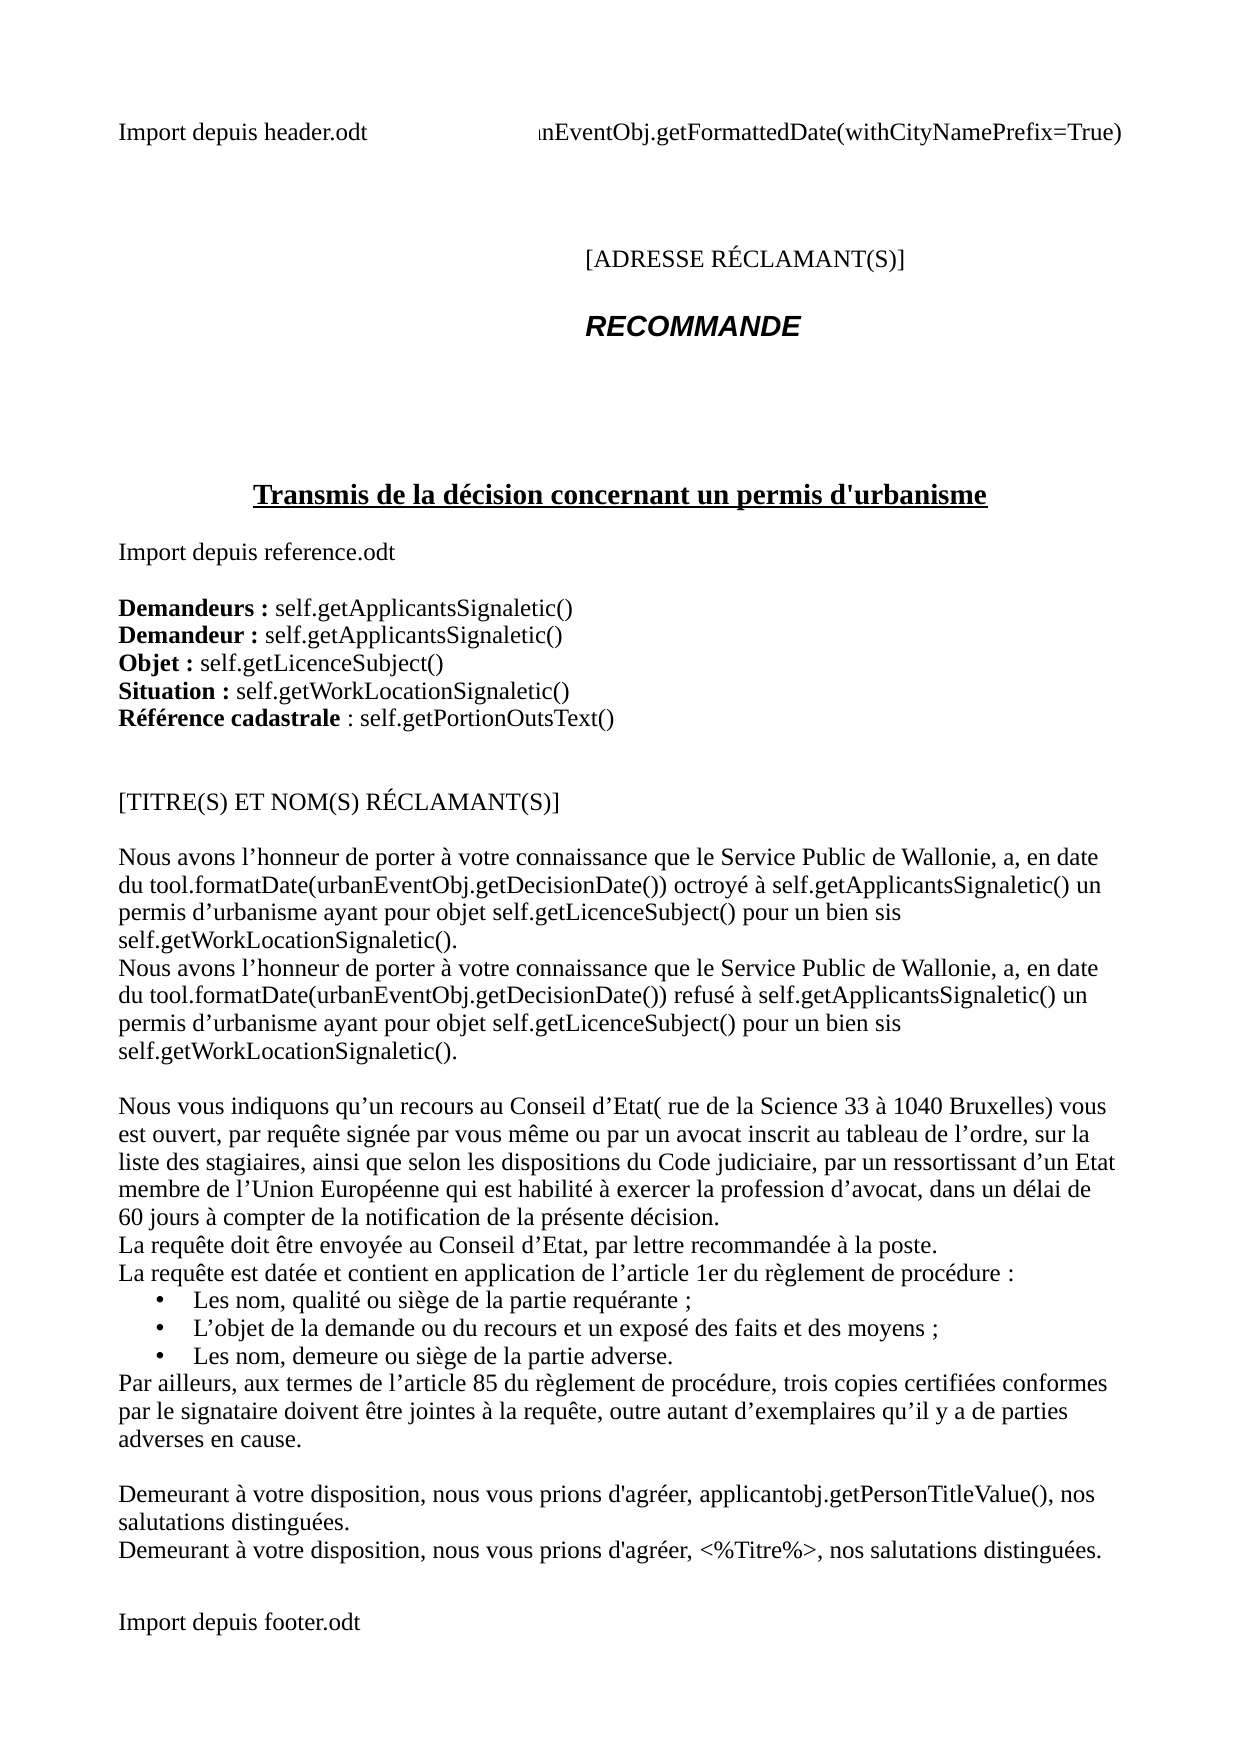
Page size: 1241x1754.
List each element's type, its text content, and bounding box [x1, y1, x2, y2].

subtitle RECOMMANDE [585, 310, 1108, 343]
text [TITRE(S) ET NOM(S) RÉCLAMANT(S)] [118, 788, 1122, 815]
text urbanEventObj.getFormattedDate(withCityNamePrefix=True) [118, 118, 1122, 427]
text Par ailleurs, aux termes de l’article 85 du règlement de procédure, trois copies certifiées conformes par le signataire doivent être jointes à la requête, outre autant d’exemplaires qu’il y a de parties adverses en cause. [118, 1369, 1122, 1453]
text [ADRESSE RÉCLAMANT(S)] [585, 245, 1108, 273]
text Objet : self.getLicenceSubject() [118, 649, 1122, 677]
text Demeurant à votre disposition, nous vous prions d'agréer, applicantobj.getPersonTitleValue(), nos salutations distinguées. [118, 1480, 1122, 1536]
text Demandeur : self.getApplicantsSignaletic() [118, 621, 1122, 649]
list Les nom, demeure ou siège de la partie adverse. [156, 1342, 1122, 1369]
text Nous vous indiquons qu’un recours au Conseil d’Etat( rue de la Science 33 à 1040 Bruxelles) vous est ouvert, par requête signée par vous même ou par un avocat inscrit au tableau de l’ordre, sur la liste des stagiaires, ainsi que selon les dispositions du Code judiciaire, par un ressortissant d’un Etat membre de l’Union Européenne qui est habilité à exercer la profession d’avocat, dans un délai de 60 jours à compter de la notification de la présente décision. [118, 1092, 1122, 1231]
text Import depuis reference.odt [118, 538, 1122, 566]
title Transmis de la décision concernant un permis d'urbanisme [118, 478, 1122, 511]
text Nous avons l’honneur de porter à votre connaissance que le Service Public de Wallonie, a, en date du tool.formatDate(urbanEventObj.getDecisionDate()) refusé à self.getApplicantsSignaletic() un permis d’urbanisme ayant pour objet self.getLicenceSubject() pour un bien sis self.getWorkLocationSignaletic(). [118, 954, 1122, 1065]
text Demeurant à votre disposition, nous vous prions d'agréer, <%Titre%>, nos salutations distinguées. [118, 1536, 1122, 1563]
list L’objet de la demande ou du recours et un exposé des faits et des moyens ; [156, 1314, 1122, 1342]
text La requête est datée et contient en application de l’article 1er du règlement de procédure : [118, 1259, 1122, 1286]
text La requête doit être envoyée au Conseil d’Etat, par lettre recommandée à la poste. [118, 1231, 1122, 1259]
list Les nom, qualité ou siège de la partie requérante ; [156, 1286, 1122, 1314]
text Référence cadastrale : self.getPortionOutsText() [118, 704, 1122, 732]
text Nous avons l’honneur de porter à votre connaissance que le Service Public de Wallonie, a, en date du tool.formatDate(urbanEventObj.getDecisionDate()) octroyé à self.getApplicantsSignaletic() un permis d’urbanisme ayant pour objet self.getLicenceSubject() pour un bien sis self.getWorkLocationSignaletic(). [118, 843, 1122, 954]
text Demandeurs : self.getApplicantsSignaletic() [118, 594, 1122, 621]
text Situation : self.getWorkLocationSignaletic() [118, 677, 1122, 704]
text Import depuis header.odt [118, 118, 539, 146]
